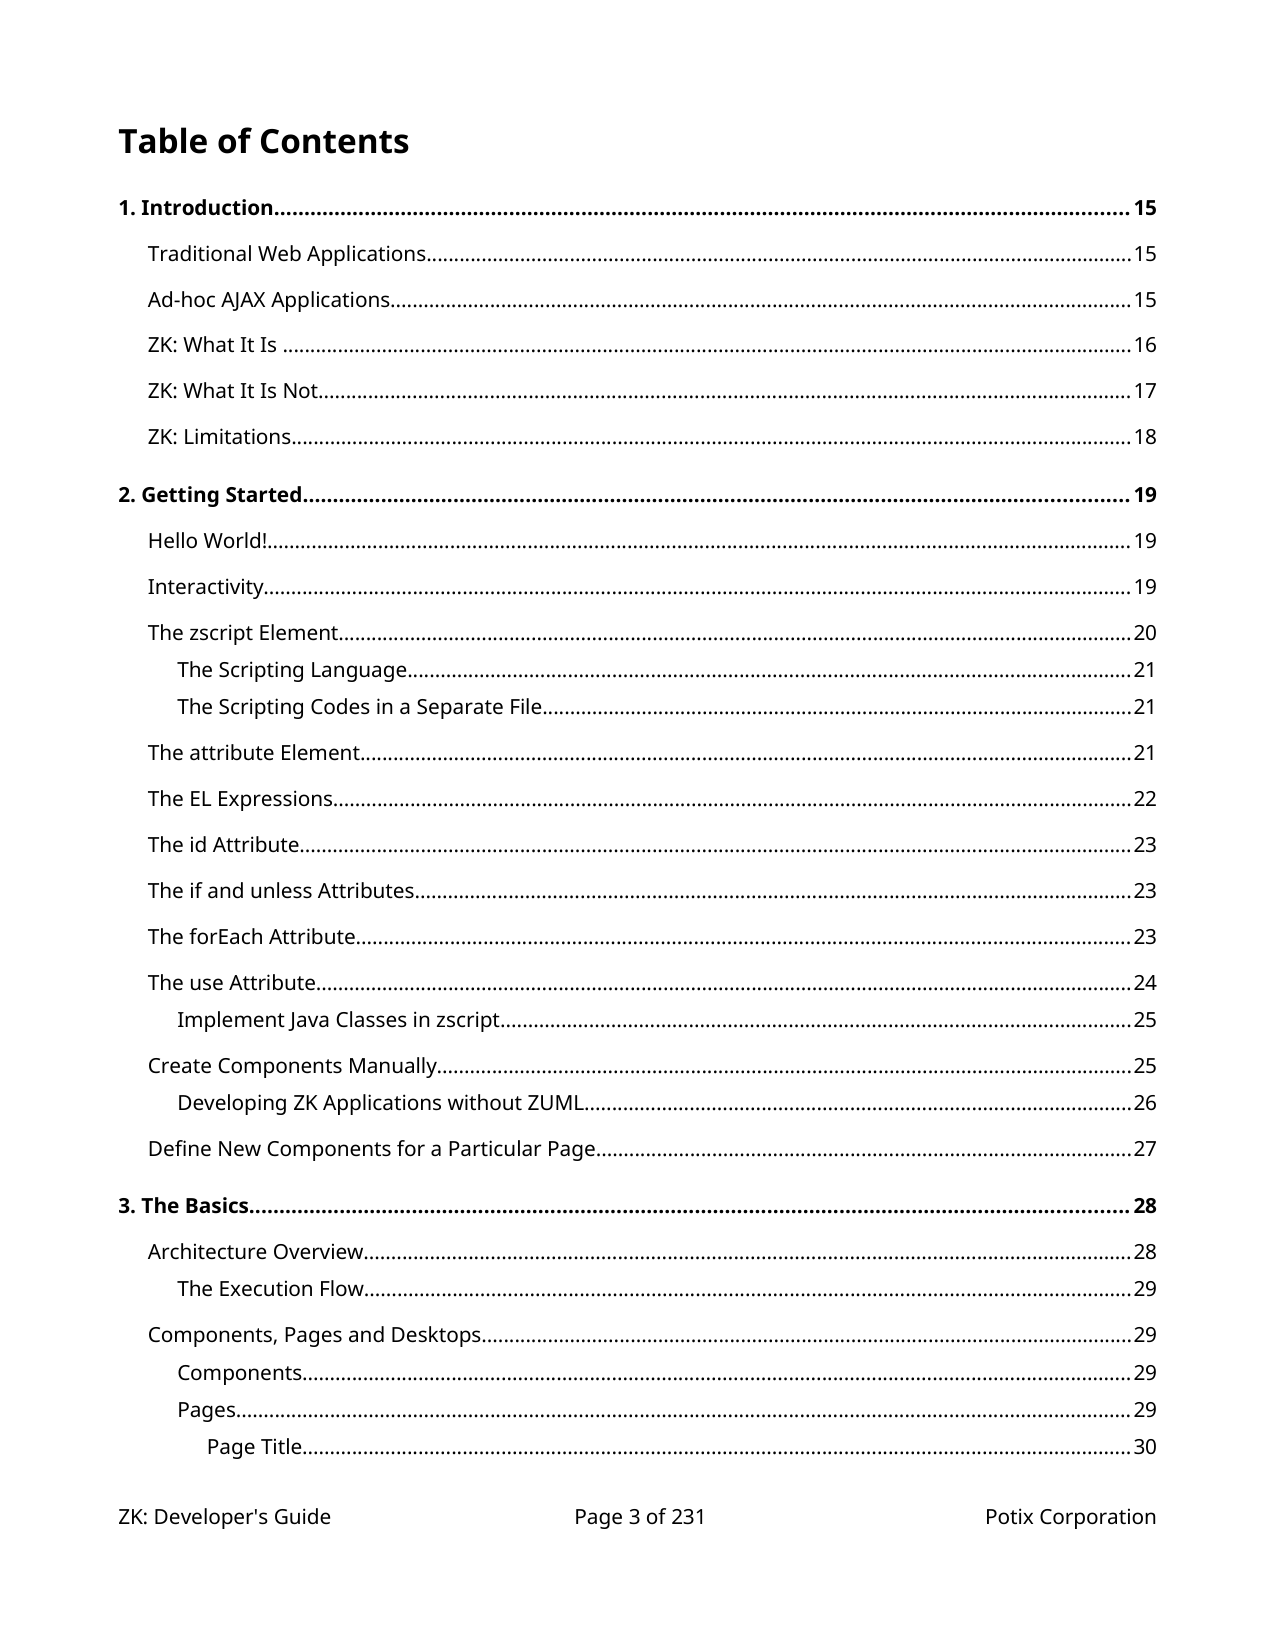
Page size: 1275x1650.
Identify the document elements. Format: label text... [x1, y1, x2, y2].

text The Scripting Codes in a Separate File 21 [177, 692, 1157, 720]
text Create Components Manually 25 [148, 1051, 1157, 1079]
text The zscript Element 20 [148, 618, 1157, 646]
text Pages 29 [177, 1395, 1157, 1423]
text The id Attribute 23 [148, 830, 1157, 858]
subtitle Table of Contents [118, 118, 1157, 163]
text The if and unless Attributes 23 [148, 876, 1157, 904]
text The Scripting Language 21 [177, 655, 1157, 683]
text ZK: Limitations 18 [148, 422, 1157, 451]
text The forEach Attribute 23 [148, 922, 1157, 950]
text Traditional Web Applications 15 [148, 239, 1157, 267]
text The use Attribute 24 [148, 968, 1157, 996]
text 3. The Basics 28 [118, 1192, 1157, 1220]
text Implement Java Classes in zscript 25 [177, 1005, 1157, 1033]
text Components 29 [177, 1358, 1157, 1386]
text Hello World! 19 [148, 526, 1157, 554]
text Architecture Overview 28 [148, 1237, 1157, 1266]
text 2. Getting Started 19 [118, 480, 1157, 508]
text ZK: What It Is Not 17 [148, 377, 1157, 405]
text ZK: What It Is 16 [148, 331, 1157, 359]
text Page Title 30 [207, 1432, 1157, 1460]
text The Execution Flow 29 [177, 1274, 1157, 1303]
text Interactivity 19 [148, 572, 1157, 600]
text Ad-hoc AJAX Applications 15 [148, 285, 1157, 313]
text Define New Components for a Particular Page 27 [148, 1134, 1157, 1162]
text The EL Expressions 22 [148, 784, 1157, 812]
text 1. Introduction 15 [118, 193, 1157, 221]
text The attribute Element 21 [148, 738, 1157, 766]
text Developing ZK Applications without ZUML 26 [177, 1088, 1157, 1116]
text Components, Pages and Desktops 29 [148, 1321, 1157, 1349]
